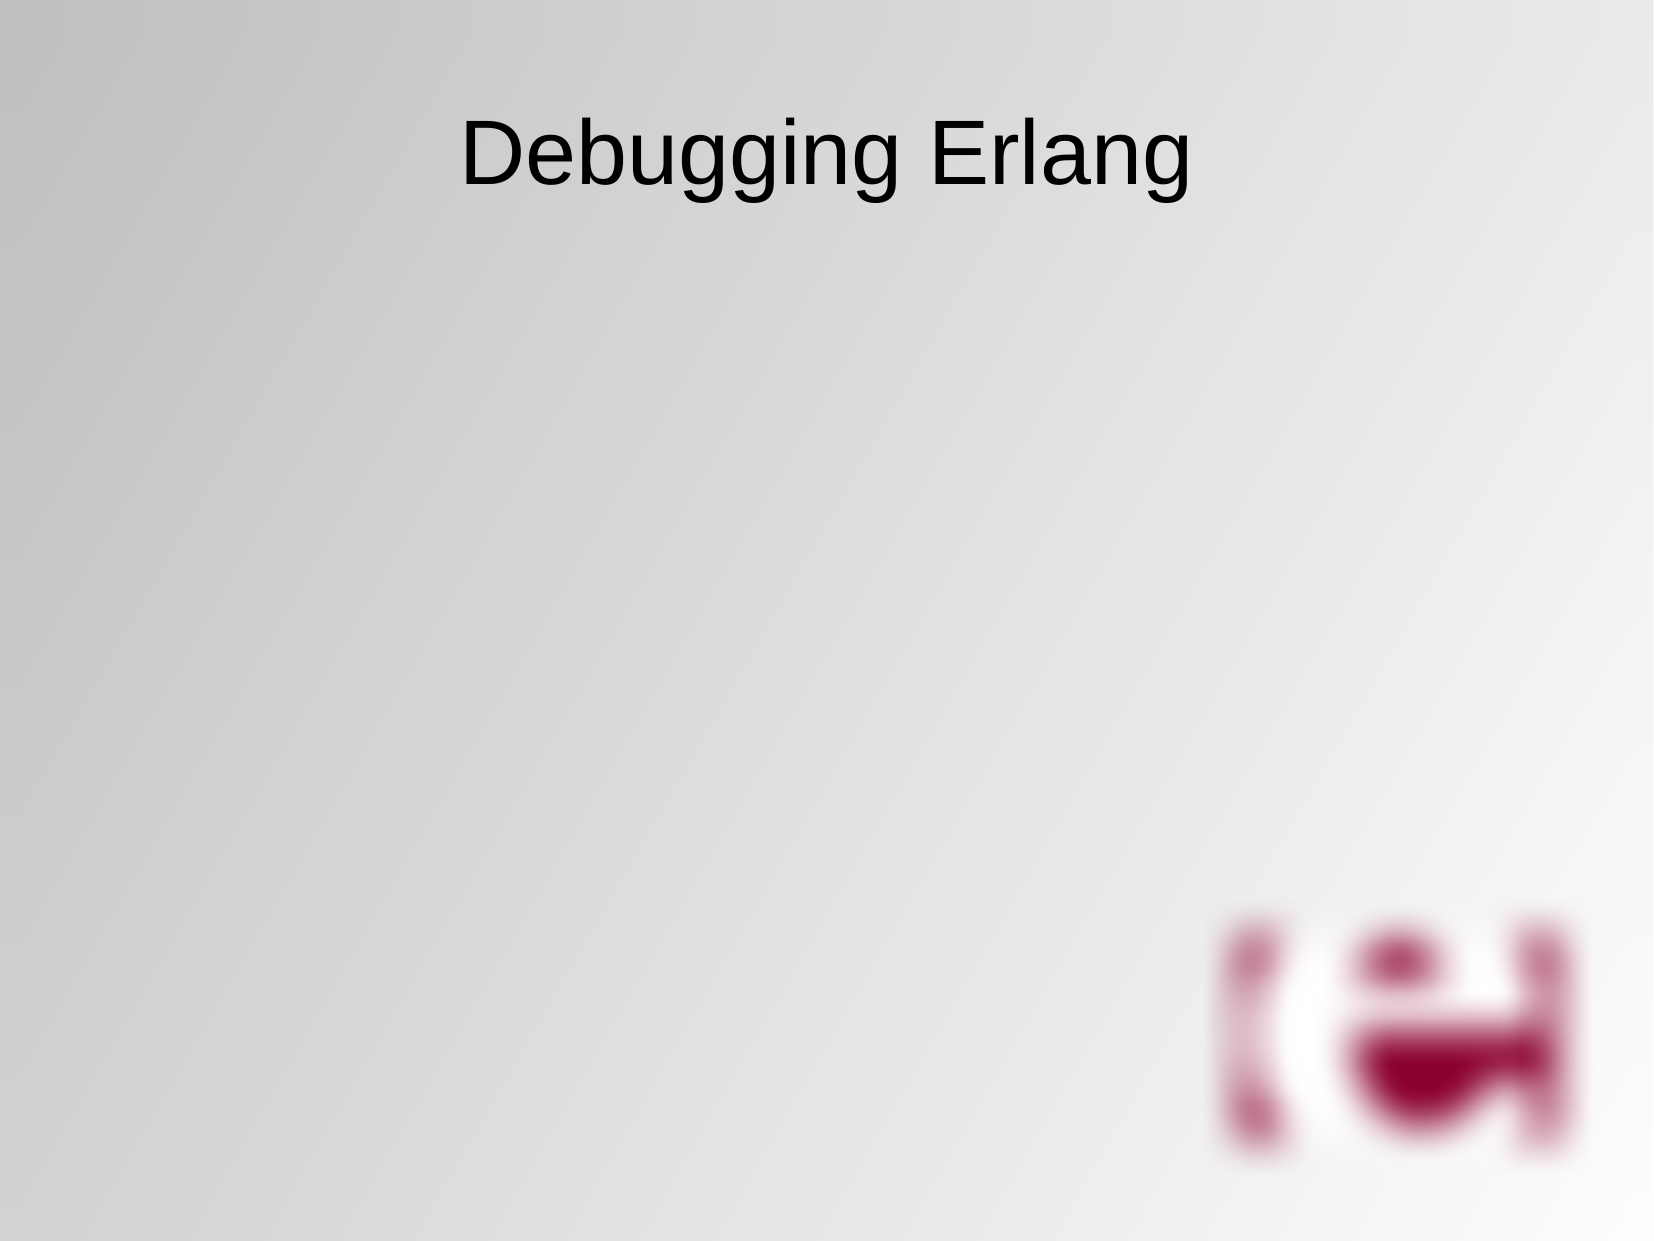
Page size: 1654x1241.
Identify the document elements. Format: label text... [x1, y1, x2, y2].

picture [0, 0, 1654, 1241]
title Debugging Erlang [82, 56, 1571, 250]
